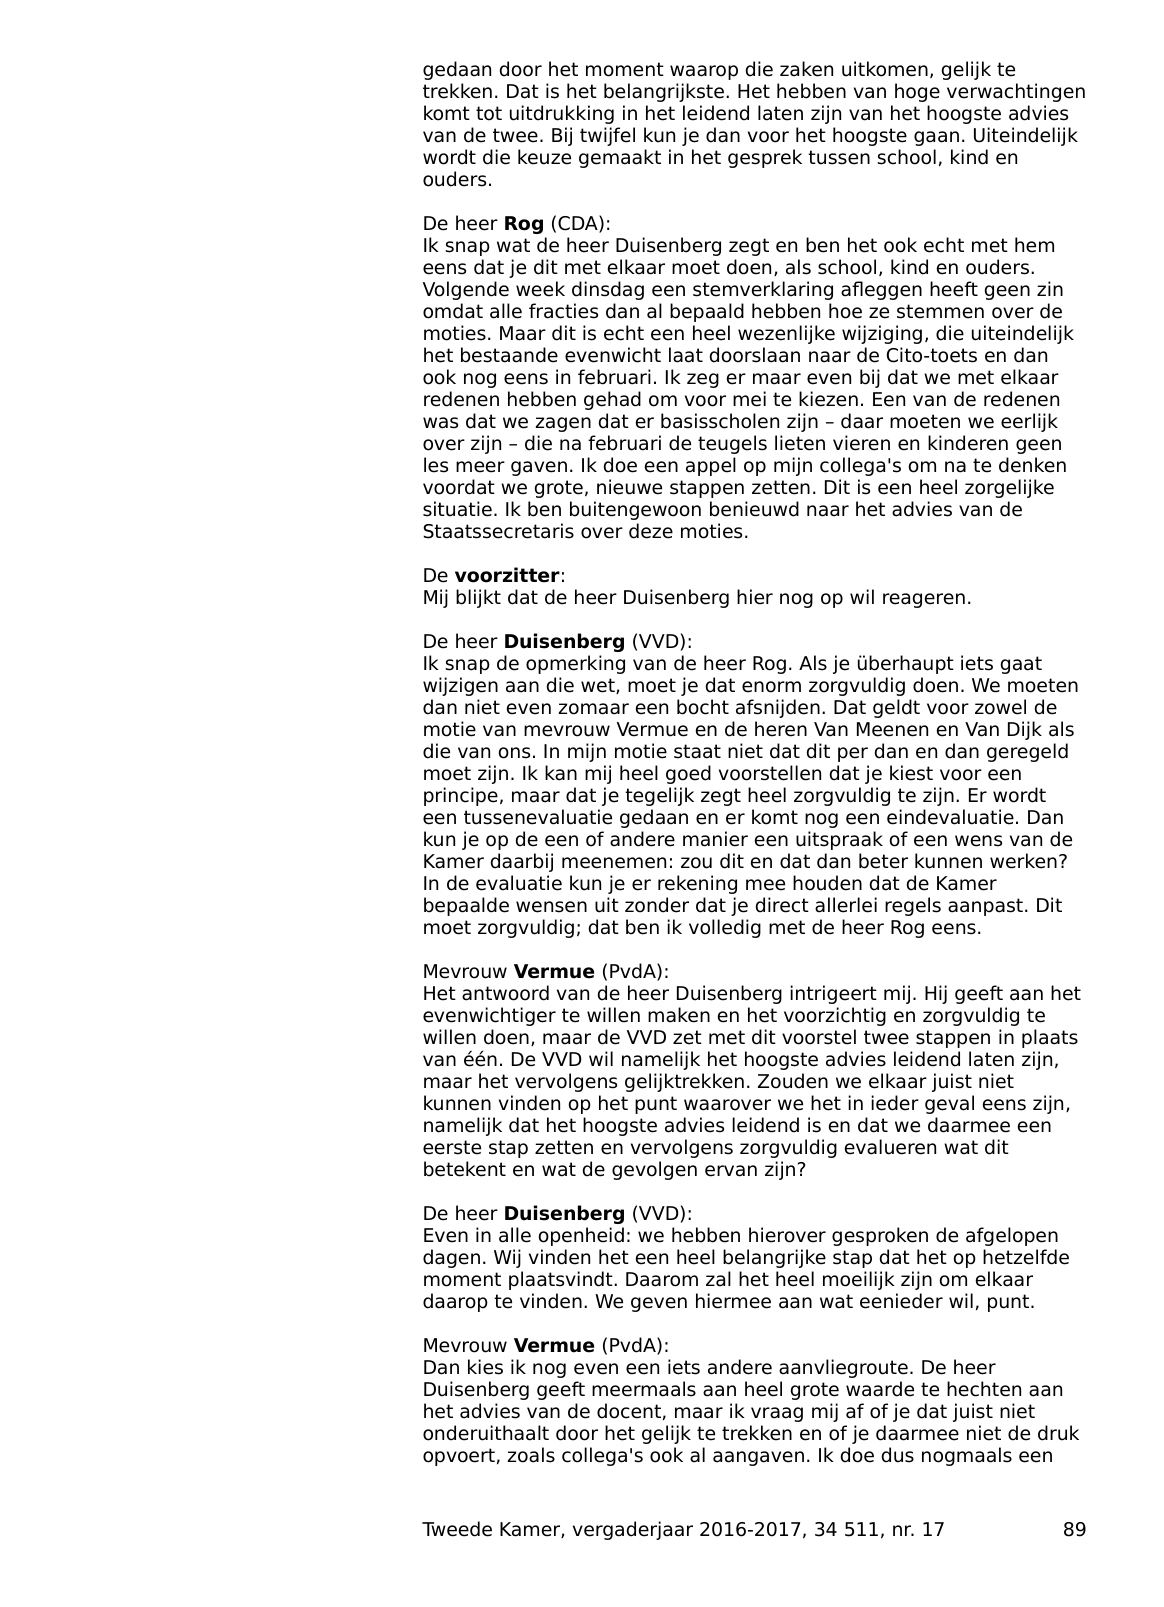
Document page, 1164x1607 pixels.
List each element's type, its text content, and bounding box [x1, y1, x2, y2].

text De heer Rog (CDA): [422, 213, 1087, 235]
text Mevrouw Vermue (PvdA): [422, 961, 1087, 983]
text Dan kies ik nog even een iets andere aanvliegroute. De heer Duisenberg geeft meermaals aan heel grote waarde te hechten aan het advies van de docent, maar ik vraag mij af of je dat juist niet onderuithaalt door het gelijk te trekken en of je daarmee niet de druk opvoert, zoals collega's ook al aangaven. Ik doe dus nogmaals een [422, 1357, 1087, 1467]
text Het antwoord van de heer Duisenberg intrigeert mij. Hij geeft aan het evenwichtiger te willen maken en het voorzichtig en zorgvuldig te willen doen, maar de VVD zet met dit voorstel twee stappen in plaats van één. De VVD wil namelijk het hoogste advies leidend laten zijn, maar het vervolgens gelijktrekken. Zouden we elkaar juist niet kunnen vinden op het punt waarover we het in ieder geval eens zijn, namelijk dat het hoogste advies leidend is en dat we daarmee een eerste stap zetten en vervolgens zorgvuldig evalueren wat dit betekent en wat de gevolgen ervan zijn? [422, 983, 1087, 1181]
text Mevrouw Vermue (PvdA): [422, 1335, 1087, 1357]
text Even in alle openheid: we hebben hierover gesproken de afgelopen dagen. Wij vinden het een heel belangrijke stap dat het op hetzelfde moment plaatsvindt. Daarom zal het heel moeilijk zijn om elkaar daarop te vinden. We geven hiermee aan wat eenieder wil, punt. [422, 1225, 1087, 1313]
text gedaan door het moment waarop die zaken uitkomen, gelijk te trekken. Dat is het belangrijkste. Het hebben van hoge verwachtingen komt tot uitdrukking in het leidend laten zijn van het hoogste advies van de twee. Bij twijfel kun je dan voor het hoogste gaan. Uiteindelijk wordt die keuze gemaakt in het gesprek tussen school, kind en ouders. [422, 59, 1087, 191]
text De heer Duisenberg (VVD): [422, 631, 1087, 653]
text De voorzitter: [422, 565, 1087, 587]
text Ik snap wat de heer Duisenberg zegt en ben het ook echt met hem eens dat je dit met elkaar moet doen, als school, kind en ouders. Volgende week dinsdag een stemverklaring afleggen heeft geen zin omdat alle fracties dan al bepaald hebben hoe ze stemmen over de moties. Maar dit is echt een heel wezenlijke wijziging, die uiteindelijk het bestaande evenwicht laat doorslaan naar de Cito-toets en dan ook nog eens in februari. Ik zeg er maar even bij dat we met elkaar redenen hebben gehad om voor mei te kiezen. Een van de redenen was dat we zagen dat er basisscholen zijn – daar moeten we eerlijk over zijn – die na februari de teugels lieten vieren en kinderen geen les meer gaven. Ik doe een appel op mijn collega's om na te denken voordat we grote, nieuwe stappen zetten. Dit is een heel zorgelijke situatie. Ik ben buitengewoon benieuwd naar het advies van de Staatssecretaris over deze moties. [422, 235, 1087, 543]
text Mij blijkt dat de heer Duisenberg hier nog op wil reageren. [422, 587, 1087, 609]
text Ik snap de opmerking van de heer Rog. Als je überhaupt iets gaat wijzigen aan die wet, moet je dat enorm zorgvuldig doen. We moeten dan niet even zomaar een bocht afsnijden. Dat geldt voor zowel de motie van mevrouw Vermue en de heren Van Meenen en Van Dijk als die van ons. In mijn motie staat niet dat dit per dan en dan geregeld moet zijn. Ik kan mij heel goed voorstellen dat je kiest voor een principe, maar dat je tegelijk zegt heel zorgvuldig te zijn. Er wordt een tussenevaluatie gedaan en er komt nog een eindevaluatie. Dan kun je op de een of andere manier een uitspraak of een wens van de Kamer daarbij meenemen: zou dit en dat dan beter kunnen werken? In de evaluatie kun je er rekening mee houden dat de Kamer bepaalde wensen uit zonder dat je direct allerlei regels aanpast. Dit moet zorgvuldig; dat ben ik volledig met de heer Rog eens. [422, 653, 1087, 939]
text De heer Duisenberg (VVD): [422, 1203, 1087, 1225]
